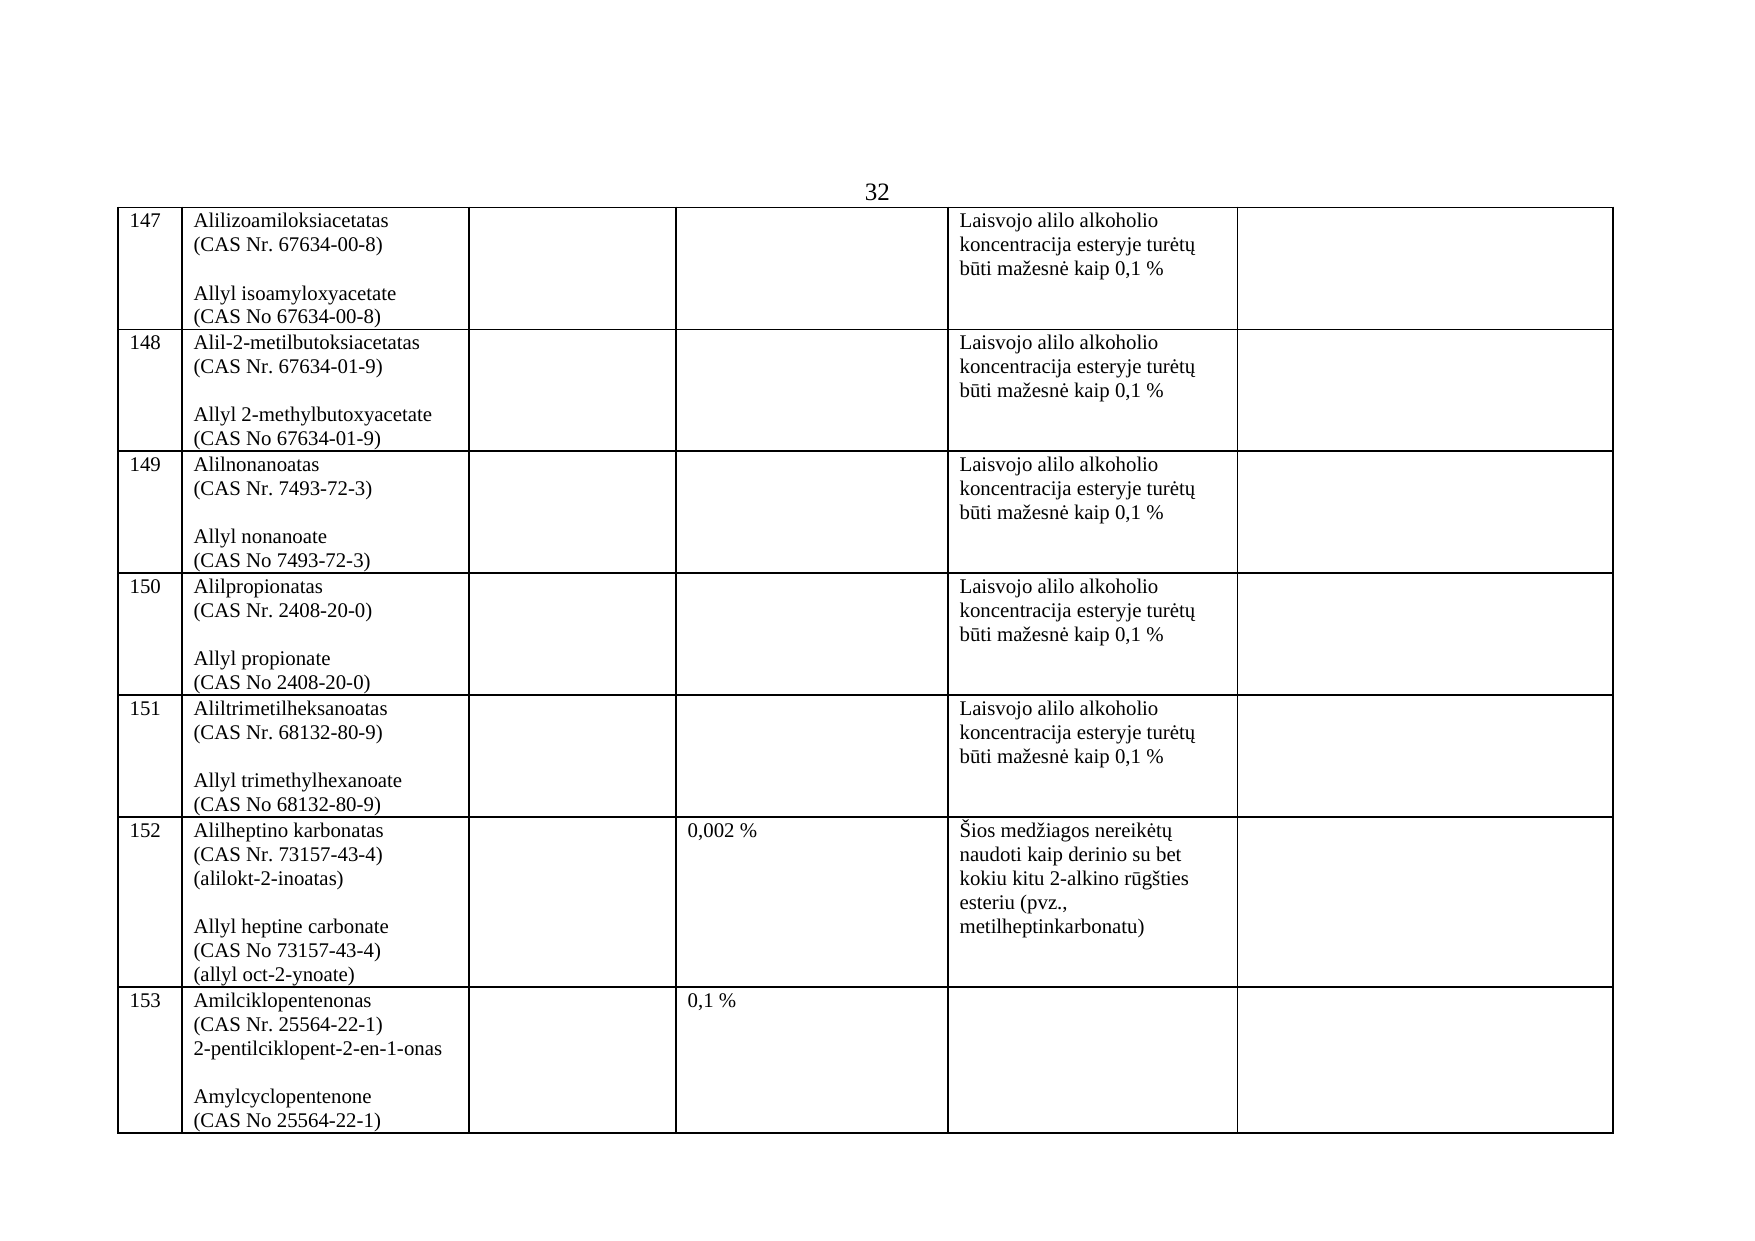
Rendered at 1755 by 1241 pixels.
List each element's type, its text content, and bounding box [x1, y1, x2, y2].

table_cell Laisvojo alilo alkoholio koncentracija esteryje turėtų būti mažesnė kaip 0,1 % [949, 696, 1237, 816]
table_cell [1238, 330, 1612, 450]
table_cell [470, 818, 675, 986]
table_cell [1614, 816, 1754, 986]
table_cell [1238, 818, 1612, 986]
table_cell [1614, 694, 1754, 816]
table_cell 153 [119, 988, 181, 1132]
table_cell 150 [119, 574, 181, 694]
table_cell Alilnonanoatas (CAS Nr. 7493-72-3) Allyl nonanoate (CAS No 7493-72-3) [183, 452, 468, 572]
table_cell [1614, 986, 1754, 1132]
table_cell Laisvojo alilo alkoholio koncentracija esteryje turėtų būti mažesnė kaip 0,1 % [949, 574, 1237, 694]
table_cell 151 [119, 696, 181, 816]
table_cell Alilizoamiloksiacetatas (CAS Nr. 67634-00-8) Allyl isoamyloxyacetate (CAS No 67634-00-8) [183, 208, 468, 328]
table_cell [677, 696, 947, 816]
table_cell [949, 988, 1237, 1132]
table_cell [1238, 452, 1612, 572]
table_cell [1238, 574, 1612, 694]
table_cell [470, 988, 675, 1132]
table_cell Laisvojo alilo alkoholio koncentracija esteryje turėtų būti mažesnė kaip 0,1 % [949, 452, 1237, 572]
table_cell [677, 208, 947, 328]
table_cell Aliltrimetilheksanoatas (CAS Nr. 68132-80-9) Allyl trimethylhexanoate (CAS No 68132-80-9) [183, 696, 468, 816]
table_cell Laisvojo alilo alkoholio koncentracija esteryje turėtų būti mažesnė kaip 0,1 % [949, 330, 1237, 450]
table_cell [1614, 329, 1754, 450]
table_cell Alilpropionatas (CAS Nr. 2408-20-0) Allyl propionate (CAS No 2408-20-0) [183, 574, 468, 694]
table_cell Alil-2-metilbutoksiacetatas (CAS Nr. 67634-01-9) Allyl 2-methylbutoxyacetate (CAS No 67634-01-9) [183, 330, 468, 450]
table_cell Laisvojo alilo alkoholio koncentracija esteryje turėtų būti mažesnė kaip 0,1 % [949, 208, 1237, 328]
table_cell 152 [119, 818, 181, 986]
table_cell 0,002 % [677, 818, 947, 986]
table_cell 148 [119, 330, 181, 450]
table_cell [1614, 207, 1754, 328]
table_cell [470, 330, 675, 450]
table_cell 0,1 % [677, 988, 947, 1132]
table_cell [1238, 696, 1612, 816]
table_cell [677, 330, 947, 450]
table_cell [1614, 572, 1754, 694]
table_cell [1614, 450, 1754, 572]
table_cell [470, 696, 675, 816]
table_cell Alilheptino karbonatas (CAS Nr. 73157-43-4) (alilokt-2-inoatas) Allyl heptine carbonate (CAS No 73157-43-4) (allyl oct-2-ynoate) [183, 818, 468, 986]
table_cell [470, 574, 675, 694]
table_cell [677, 574, 947, 694]
table_cell Amilciklopentenonas (CAS Nr. 25564-22-1) 2-pentilciklopent-2-en-1-onas Amylcyclopentenone (CAS No 25564-22-1) [183, 988, 468, 1132]
table_cell [1238, 208, 1612, 328]
table_cell [1238, 988, 1612, 1132]
table_cell Šios medžiagos nereikėtų naudoti kaip derinio su bet kokiu kitu 2-alkino rūgšties esteriu (pvz., metilheptinkarbonatu) [949, 818, 1237, 986]
table_cell [470, 452, 675, 572]
table_cell 147 [119, 208, 181, 328]
table_cell [470, 208, 675, 328]
table_cell 149 [119, 452, 181, 572]
table_cell [677, 452, 947, 572]
